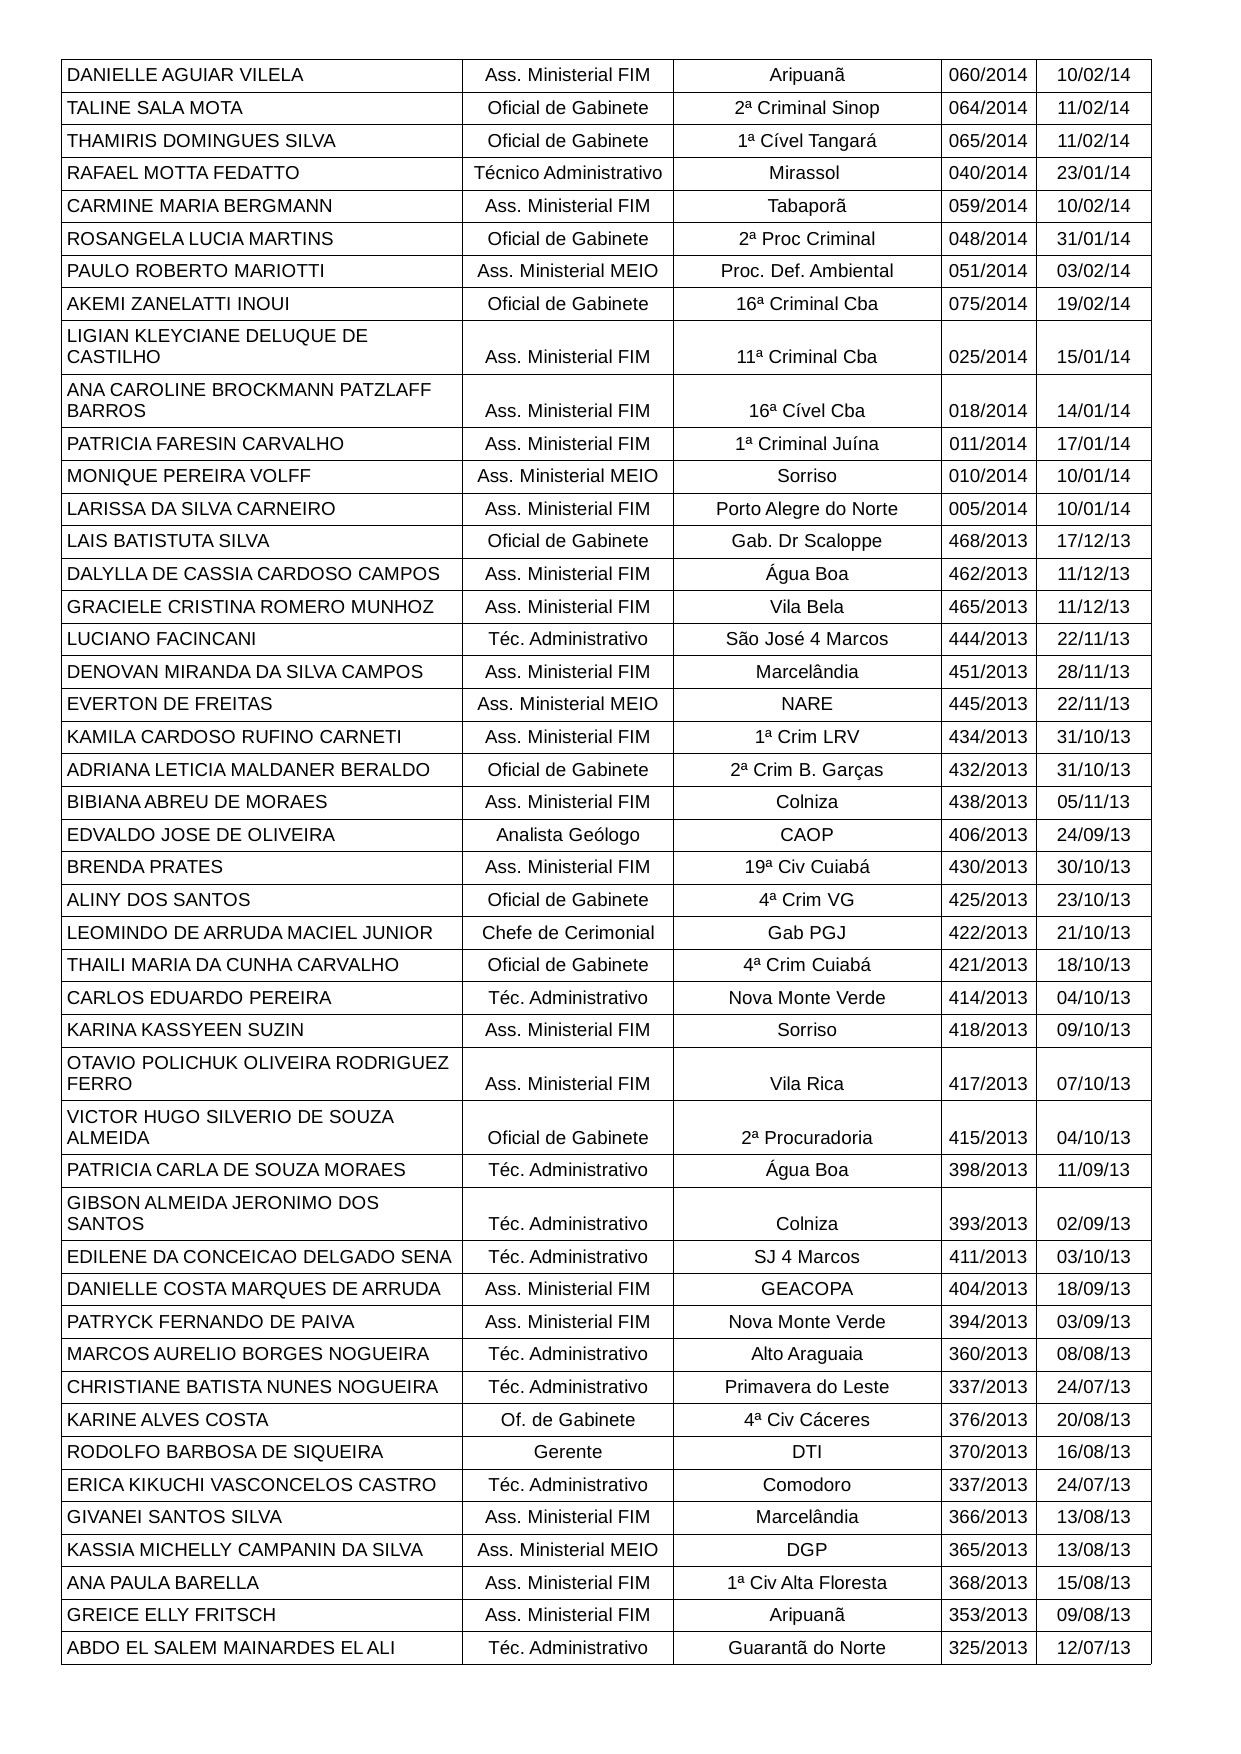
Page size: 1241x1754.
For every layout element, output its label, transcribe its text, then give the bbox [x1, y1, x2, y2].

table_cell 24/07/13 [1037, 1470, 1151, 1501]
table_cell 417/2013 [942, 1048, 1036, 1100]
table_cell 414/2013 [942, 982, 1036, 1014]
table_cell 04/10/13 [1037, 1101, 1151, 1154]
table_cell Ass. Ministerial FIM [463, 1600, 673, 1631]
table_cell 22/11/13 [1037, 689, 1151, 721]
table_cell Sorriso [674, 461, 941, 492]
table_cell Téc. Administrativo [463, 982, 673, 1014]
table_cell LIGIAN KLEYCIANE DELUQUE DE CASTILHO [62, 321, 462, 373]
table_cell VICTOR HUGO SILVERIO DE SOUZA ALMEIDA [62, 1101, 462, 1154]
table_cell 018/2014 [942, 375, 1036, 427]
table_cell ROSANGELA LUCIA MARTINS [62, 223, 462, 255]
table_cell Gab PGJ [674, 917, 941, 949]
table_cell 025/2014 [942, 321, 1036, 373]
table_cell Técnico Administrativo [463, 158, 673, 189]
table_cell 22/11/13 [1037, 624, 1151, 655]
table_cell 07/10/13 [1037, 1048, 1151, 1100]
table_cell 2ª Proc Criminal [674, 223, 941, 255]
table_cell 11ª Criminal Cba [674, 321, 941, 373]
table_cell 11/02/14 [1037, 125, 1151, 157]
table_cell Água Boa [674, 559, 941, 590]
table_cell Ass. Ministerial FIM [463, 375, 673, 427]
table_cell 370/2013 [942, 1437, 1036, 1468]
table_cell 08/08/13 [1037, 1339, 1151, 1371]
table_cell PATRICIA FARESIN CARVALHO [62, 428, 462, 460]
table_cell Marcelândia [674, 1502, 941, 1534]
table_cell PATRICIA CARLA DE SOUZA MORAES [62, 1155, 462, 1187]
table_cell OTAVIO POLICHUK OLIVEIRA RODRIGUEZ FERRO [62, 1048, 462, 1100]
table_cell Colniza [674, 1188, 941, 1240]
table_cell Ass. Ministerial FIM [463, 1274, 673, 1305]
table_cell 060/2014 [942, 60, 1036, 92]
table_cell ABDO EL SALEM MAINARDES EL ALI [62, 1632, 462, 1664]
table_cell 368/2013 [942, 1567, 1036, 1599]
table_cell 17/01/14 [1037, 428, 1151, 460]
table_cell Ass. Ministerial FIM [463, 591, 673, 623]
table_cell 2ª Criminal Sinop [674, 93, 941, 124]
table_cell 05/11/13 [1037, 787, 1151, 818]
table_cell 075/2014 [942, 288, 1036, 320]
table_cell ERICA KIKUCHI VASCONCELOS CASTRO [62, 1470, 462, 1501]
table_cell 010/2014 [942, 461, 1036, 492]
table_cell 10/02/14 [1037, 191, 1151, 222]
table_cell Tabaporã [674, 191, 941, 222]
table_cell 4ª Crim Cuiabá [674, 950, 941, 981]
table_cell Ass. Ministerial FIM [463, 1048, 673, 1100]
table_cell Oficial de Gabinete [463, 288, 673, 320]
table_cell TALINE SALA MOTA [62, 93, 462, 124]
table_cell LUCIANO FACINCANI [62, 624, 462, 655]
table_cell 31/10/13 [1037, 722, 1151, 753]
table_cell Mirassol [674, 158, 941, 189]
table_cell 425/2013 [942, 885, 1036, 916]
table_cell 19ª Civ Cuiabá [674, 852, 941, 884]
table_cell 011/2014 [942, 428, 1036, 460]
table_cell 1ª Cível Tangará [674, 125, 941, 157]
table_cell 11/09/13 [1037, 1155, 1151, 1187]
table_cell 404/2013 [942, 1274, 1036, 1305]
table_cell Oficial de Gabinete [463, 754, 673, 786]
table_cell CAOP [674, 820, 941, 851]
table_cell KAMILA CARDOSO RUFINO CARNETI [62, 722, 462, 753]
table_cell BIBIANA ABREU DE MORAES [62, 787, 462, 818]
table_cell 406/2013 [942, 820, 1036, 851]
table_cell LEOMINDO DE ARRUDA MACIEL JUNIOR [62, 917, 462, 949]
table_cell Primavera do Leste [674, 1372, 941, 1403]
table_cell Ass. Ministerial FIM [463, 1015, 673, 1047]
table_cell 24/07/13 [1037, 1372, 1151, 1403]
table_cell 462/2013 [942, 559, 1036, 590]
table_cell 418/2013 [942, 1015, 1036, 1047]
table_cell 337/2013 [942, 1470, 1036, 1501]
table_cell 11/12/13 [1037, 591, 1151, 623]
table_cell ADRIANA LETICIA MALDANER BERALDO [62, 754, 462, 786]
table_cell DANIELLE COSTA MARQUES DE ARRUDA [62, 1274, 462, 1305]
table_cell GREICE ELLY FRITSCH [62, 1600, 462, 1631]
table_cell Ass. Ministerial FIM [463, 321, 673, 373]
table_cell RODOLFO BARBOSA DE SIQUEIRA [62, 1437, 462, 1468]
table_cell Ass. Ministerial FIM [463, 852, 673, 884]
table_cell GEACOPA [674, 1274, 941, 1305]
table_cell Oficial de Gabinete [463, 1101, 673, 1154]
table_cell ANA PAULA BARELLA [62, 1567, 462, 1599]
table_cell Oficial de Gabinete [463, 885, 673, 916]
table_cell 394/2013 [942, 1306, 1036, 1338]
table_cell Téc. Administrativo [463, 1632, 673, 1664]
table_cell 02/09/13 [1037, 1188, 1151, 1240]
table_cell Vila Bela [674, 591, 941, 623]
table_cell Ass. Ministerial MEIO [463, 689, 673, 721]
table_cell 2ª Procuradoria [674, 1101, 941, 1154]
table_cell Proc. Def. Ambiental [674, 256, 941, 287]
table_cell Sorriso [674, 1015, 941, 1047]
table_cell Ass. Ministerial MEIO [463, 461, 673, 492]
table_cell Téc. Administrativo [463, 1470, 673, 1501]
table_cell KARINE ALVES COSTA [62, 1404, 462, 1436]
table_cell 10/02/14 [1037, 60, 1151, 92]
table_cell ALINY DOS SANTOS [62, 885, 462, 916]
table_cell Ass. Ministerial MEIO [463, 256, 673, 287]
table_cell LAIS BATISTUTA SILVA [62, 526, 462, 558]
table_cell 18/10/13 [1037, 950, 1151, 981]
table_cell Oficial de Gabinete [463, 950, 673, 981]
table_cell CHRISTIANE BATISTA NUNES NOGUEIRA [62, 1372, 462, 1403]
table_cell 31/01/14 [1037, 223, 1151, 255]
table_cell 09/10/13 [1037, 1015, 1151, 1047]
table_cell Gerente [463, 1437, 673, 1468]
table_cell 444/2013 [942, 624, 1036, 655]
table_cell 005/2014 [942, 494, 1036, 525]
table_cell 051/2014 [942, 256, 1036, 287]
table_cell 20/08/13 [1037, 1404, 1151, 1436]
table_cell Téc. Administrativo [463, 1339, 673, 1371]
table_cell CARLOS EDUARDO PEREIRA [62, 982, 462, 1014]
table_cell Ass. Ministerial FIM [463, 60, 673, 92]
table_cell ANA CAROLINE BROCKMANN PATZLAFF BARROS [62, 375, 462, 427]
table_cell 15/08/13 [1037, 1567, 1151, 1599]
table_cell 28/11/13 [1037, 656, 1151, 688]
table_cell Téc. Administrativo [463, 1188, 673, 1240]
table_cell PAULO ROBERTO MARIOTTI [62, 256, 462, 287]
table_cell THAILI MARIA DA CUNHA CARVALHO [62, 950, 462, 981]
table_cell BRENDA PRATES [62, 852, 462, 884]
table_cell PATRYCK FERNANDO DE PAIVA [62, 1306, 462, 1338]
table_cell Oficial de Gabinete [463, 223, 673, 255]
table_cell Of. de Gabinete [463, 1404, 673, 1436]
table_cell Oficial de Gabinete [463, 526, 673, 558]
table_cell 353/2013 [942, 1600, 1036, 1631]
table_cell 337/2013 [942, 1372, 1036, 1403]
table_cell Ass. Ministerial FIM [463, 191, 673, 222]
table_cell 10/01/14 [1037, 494, 1151, 525]
table_cell 360/2013 [942, 1339, 1036, 1371]
table_cell RAFAEL MOTTA FEDATTO [62, 158, 462, 189]
table_cell Téc. Administrativo [463, 624, 673, 655]
table_cell Téc. Administrativo [463, 1372, 673, 1403]
table_cell MARCOS AURELIO BORGES NOGUEIRA [62, 1339, 462, 1371]
table_cell 438/2013 [942, 787, 1036, 818]
table_cell 2ª Crim B. Garças [674, 754, 941, 786]
table_cell 17/12/13 [1037, 526, 1151, 558]
table_cell 048/2014 [942, 223, 1036, 255]
table_cell 365/2013 [942, 1535, 1036, 1566]
table_cell 13/08/13 [1037, 1535, 1151, 1566]
table_cell 12/07/13 [1037, 1632, 1151, 1664]
table_cell Aripuanã [674, 1600, 941, 1631]
table_cell NARE [674, 689, 941, 721]
table_cell 4ª Civ Cáceres [674, 1404, 941, 1436]
table_cell Ass. Ministerial FIM [463, 722, 673, 753]
table_cell Ass. Ministerial MEIO [463, 1535, 673, 1566]
table_cell Marcelândia [674, 656, 941, 688]
table_cell 366/2013 [942, 1502, 1036, 1534]
table_cell 465/2013 [942, 591, 1036, 623]
table_cell 19/02/14 [1037, 288, 1151, 320]
table_cell Chefe de Cerimonial [463, 917, 673, 949]
table_cell 30/10/13 [1037, 852, 1151, 884]
table_cell 13/08/13 [1037, 1502, 1151, 1534]
table_cell Guarantã do Norte [674, 1632, 941, 1664]
table_cell 03/10/13 [1037, 1241, 1151, 1273]
table_cell 065/2014 [942, 125, 1036, 157]
table_cell DGP [674, 1535, 941, 1566]
table_cell 14/01/14 [1037, 375, 1151, 427]
table_cell 445/2013 [942, 689, 1036, 721]
table_cell 04/10/13 [1037, 982, 1151, 1014]
table_cell Comodoro [674, 1470, 941, 1501]
table_cell Téc. Administrativo [463, 1155, 673, 1187]
table_cell 09/08/13 [1037, 1600, 1151, 1631]
table_cell 421/2013 [942, 950, 1036, 981]
table_cell Ass. Ministerial FIM [463, 1306, 673, 1338]
table_cell EDVALDO JOSE DE OLIVEIRA [62, 820, 462, 851]
table_cell 23/10/13 [1037, 885, 1151, 916]
table_cell 040/2014 [942, 158, 1036, 189]
table_cell 23/01/14 [1037, 158, 1151, 189]
table_cell 16/08/13 [1037, 1437, 1151, 1468]
table_cell Alto Araguaia [674, 1339, 941, 1371]
table_cell 451/2013 [942, 656, 1036, 688]
table_cell Ass. Ministerial FIM [463, 656, 673, 688]
table_cell 03/09/13 [1037, 1306, 1151, 1338]
table_cell 434/2013 [942, 722, 1036, 753]
table_cell 422/2013 [942, 917, 1036, 949]
table_cell KARINA KASSYEEN SUZIN [62, 1015, 462, 1047]
table_cell SJ 4 Marcos [674, 1241, 941, 1273]
table_cell Gab. Dr Scaloppe [674, 526, 941, 558]
table_cell CARMINE MARIA BERGMANN [62, 191, 462, 222]
table_cell 415/2013 [942, 1101, 1036, 1154]
table_cell Nova Monte Verde [674, 1306, 941, 1338]
table_cell 11/02/14 [1037, 93, 1151, 124]
table_cell 24/09/13 [1037, 820, 1151, 851]
table_cell 064/2014 [942, 93, 1036, 124]
table_cell 468/2013 [942, 526, 1036, 558]
table_cell MONIQUE PEREIRA VOLFF [62, 461, 462, 492]
table_cell 21/10/13 [1037, 917, 1151, 949]
table_cell 325/2013 [942, 1632, 1036, 1664]
table_cell Ass. Ministerial FIM [463, 494, 673, 525]
table_cell Nova Monte Verde [674, 982, 941, 1014]
table_cell 16ª Cível Cba [674, 375, 941, 427]
table_cell EDILENE DA CONCEICAO DELGADO SENA [62, 1241, 462, 1273]
table_cell 432/2013 [942, 754, 1036, 786]
table_cell GIBSON ALMEIDA JERONIMO DOS SANTOS [62, 1188, 462, 1240]
table_cell Vila Rica [674, 1048, 941, 1100]
table_cell Porto Alegre do Norte [674, 494, 941, 525]
table_cell Colniza [674, 787, 941, 818]
table_cell 393/2013 [942, 1188, 1036, 1240]
table_cell Aripuanã [674, 60, 941, 92]
table_cell Ass. Ministerial FIM [463, 428, 673, 460]
table_cell Oficial de Gabinete [463, 125, 673, 157]
table_cell DALYLLA DE CASSIA CARDOSO CAMPOS [62, 559, 462, 590]
table_cell Téc. Administrativo [463, 1241, 673, 1273]
table_cell DTI [674, 1437, 941, 1468]
table_cell Ass. Ministerial FIM [463, 1567, 673, 1599]
table_cell 376/2013 [942, 1404, 1036, 1436]
table_cell 4ª Crim VG [674, 885, 941, 916]
table_cell THAMIRIS DOMINGUES SILVA [62, 125, 462, 157]
table_cell 03/02/14 [1037, 256, 1151, 287]
table_cell Ass. Ministerial FIM [463, 559, 673, 590]
table_cell 411/2013 [942, 1241, 1036, 1273]
table_cell São José 4 Marcos [674, 624, 941, 655]
table_cell Água Boa [674, 1155, 941, 1187]
table_cell Oficial de Gabinete [463, 93, 673, 124]
table_cell LARISSA DA SILVA CARNEIRO [62, 494, 462, 525]
table_cell Ass. Ministerial FIM [463, 1502, 673, 1534]
table_cell 18/09/13 [1037, 1274, 1151, 1305]
table_cell 398/2013 [942, 1155, 1036, 1187]
table_cell 430/2013 [942, 852, 1036, 884]
table_cell 31/10/13 [1037, 754, 1151, 786]
table_cell 059/2014 [942, 191, 1036, 222]
table_cell 1ª Crim LRV [674, 722, 941, 753]
table_cell GRACIELE CRISTINA ROMERO MUNHOZ [62, 591, 462, 623]
table_cell GIVANEI SANTOS SILVA [62, 1502, 462, 1534]
table_cell 16ª Criminal Cba [674, 288, 941, 320]
table_cell DENOVAN MIRANDA DA SILVA CAMPOS [62, 656, 462, 688]
table_cell KASSIA MICHELLY CAMPANIN DA SILVA [62, 1535, 462, 1566]
table_cell Analista Geólogo [463, 820, 673, 851]
table_cell AKEMI ZANELATTI INOUI [62, 288, 462, 320]
table_cell 15/01/14 [1037, 321, 1151, 373]
table_cell 11/12/13 [1037, 559, 1151, 590]
table_cell Ass. Ministerial FIM [463, 787, 673, 818]
table_cell 1ª Civ Alta Floresta [674, 1567, 941, 1599]
table_cell 1ª Criminal Juína [674, 428, 941, 460]
table_cell EVERTON DE FREITAS [62, 689, 462, 721]
table_cell 10/01/14 [1037, 461, 1151, 492]
table_cell DANIELLE AGUIAR VILELA [62, 60, 462, 92]
